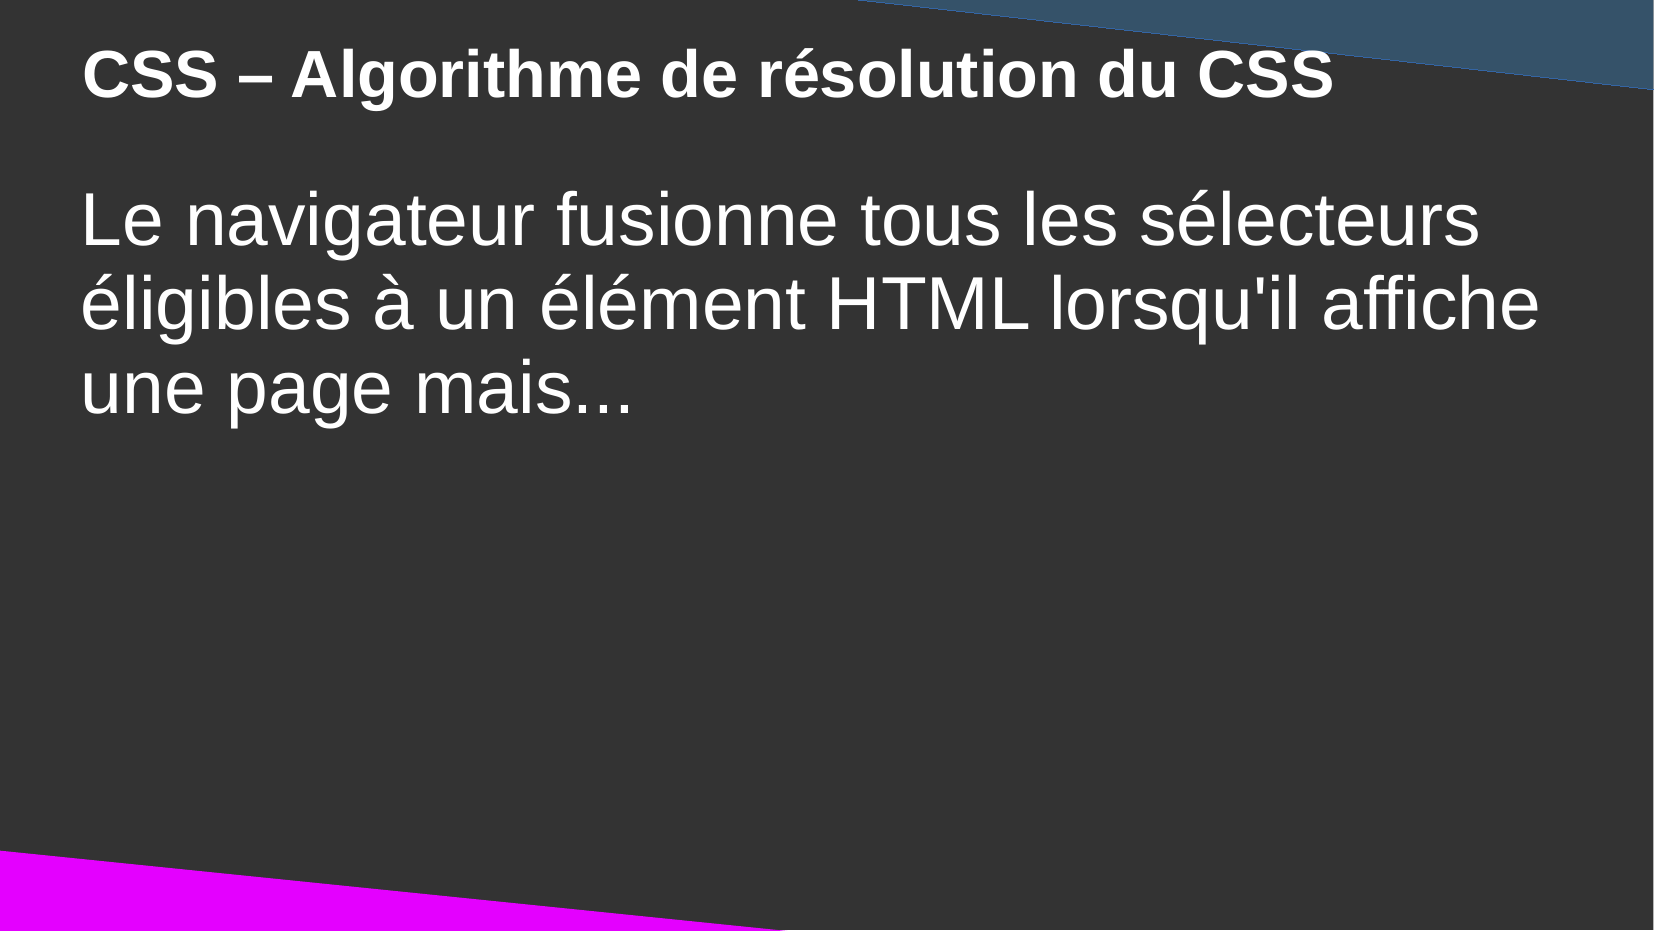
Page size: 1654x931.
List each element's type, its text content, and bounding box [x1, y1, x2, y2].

text_box [858, 0, 1654, 90]
title CSS – Algorithme de résolution du CSS [82, 37, 1571, 114]
text_box [0, 850, 788, 931]
list Le navigateur fusionne tous les sélecteurs éligibles à un élément HTML lorsqu'il affiche une page mais... [80, 177, 1605, 780]
